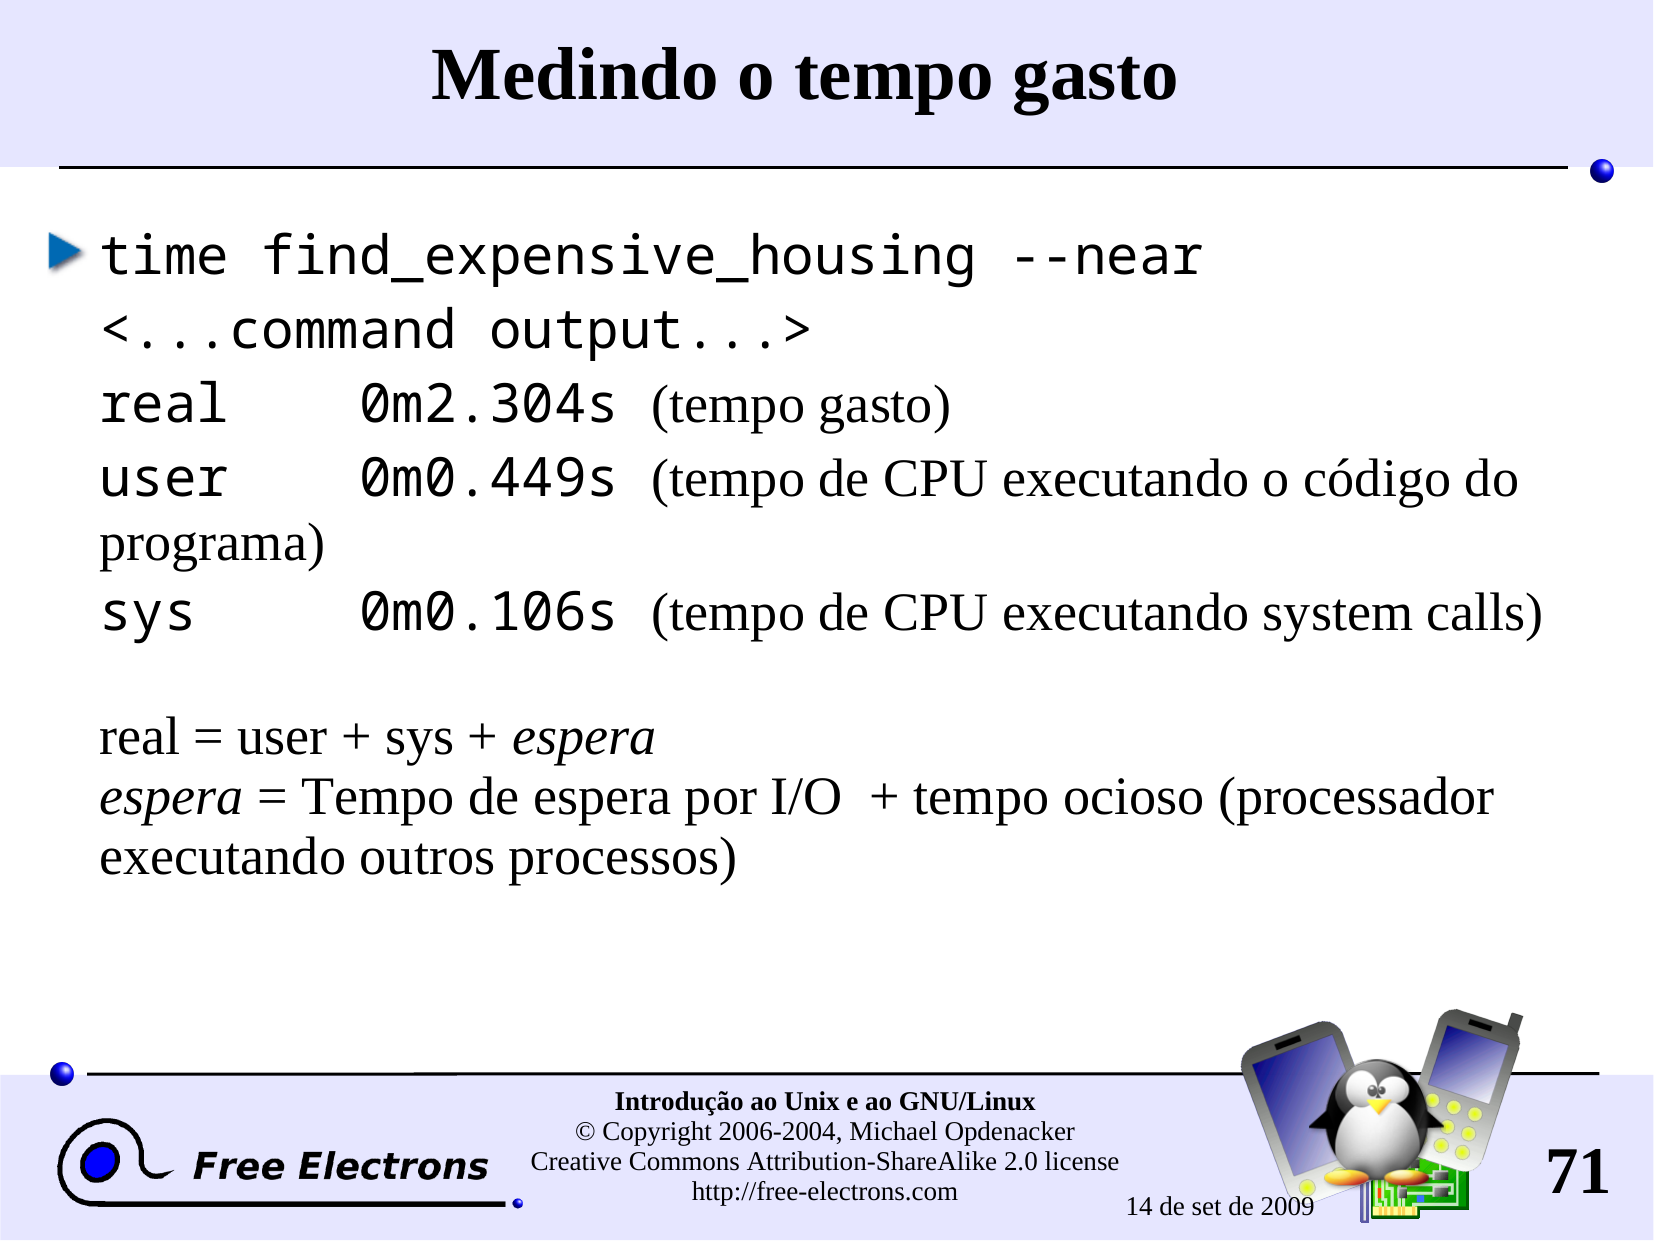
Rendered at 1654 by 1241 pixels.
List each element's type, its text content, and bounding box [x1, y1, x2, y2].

list time find_expensive_housing --near <...command output...> real 0m2.304s (tempo gasto) user 0m0.449s (tempo de CPU executando o código do programa) sys 0m0.106s (tempo de CPU executando system calls) real = user + sys + espera espera = Tempo de espera por I/O + tempo ocioso (processador executando outros processos) [28, 216, 1654, 1066]
picture [1280, 1198, 1284, 1208]
picture [1230, 1066, 1521, 1241]
picture [50, 1107, 527, 1216]
title Medindo o tempo gasto [60, 25, 1551, 124]
picture [1304, 1198, 1311, 1207]
